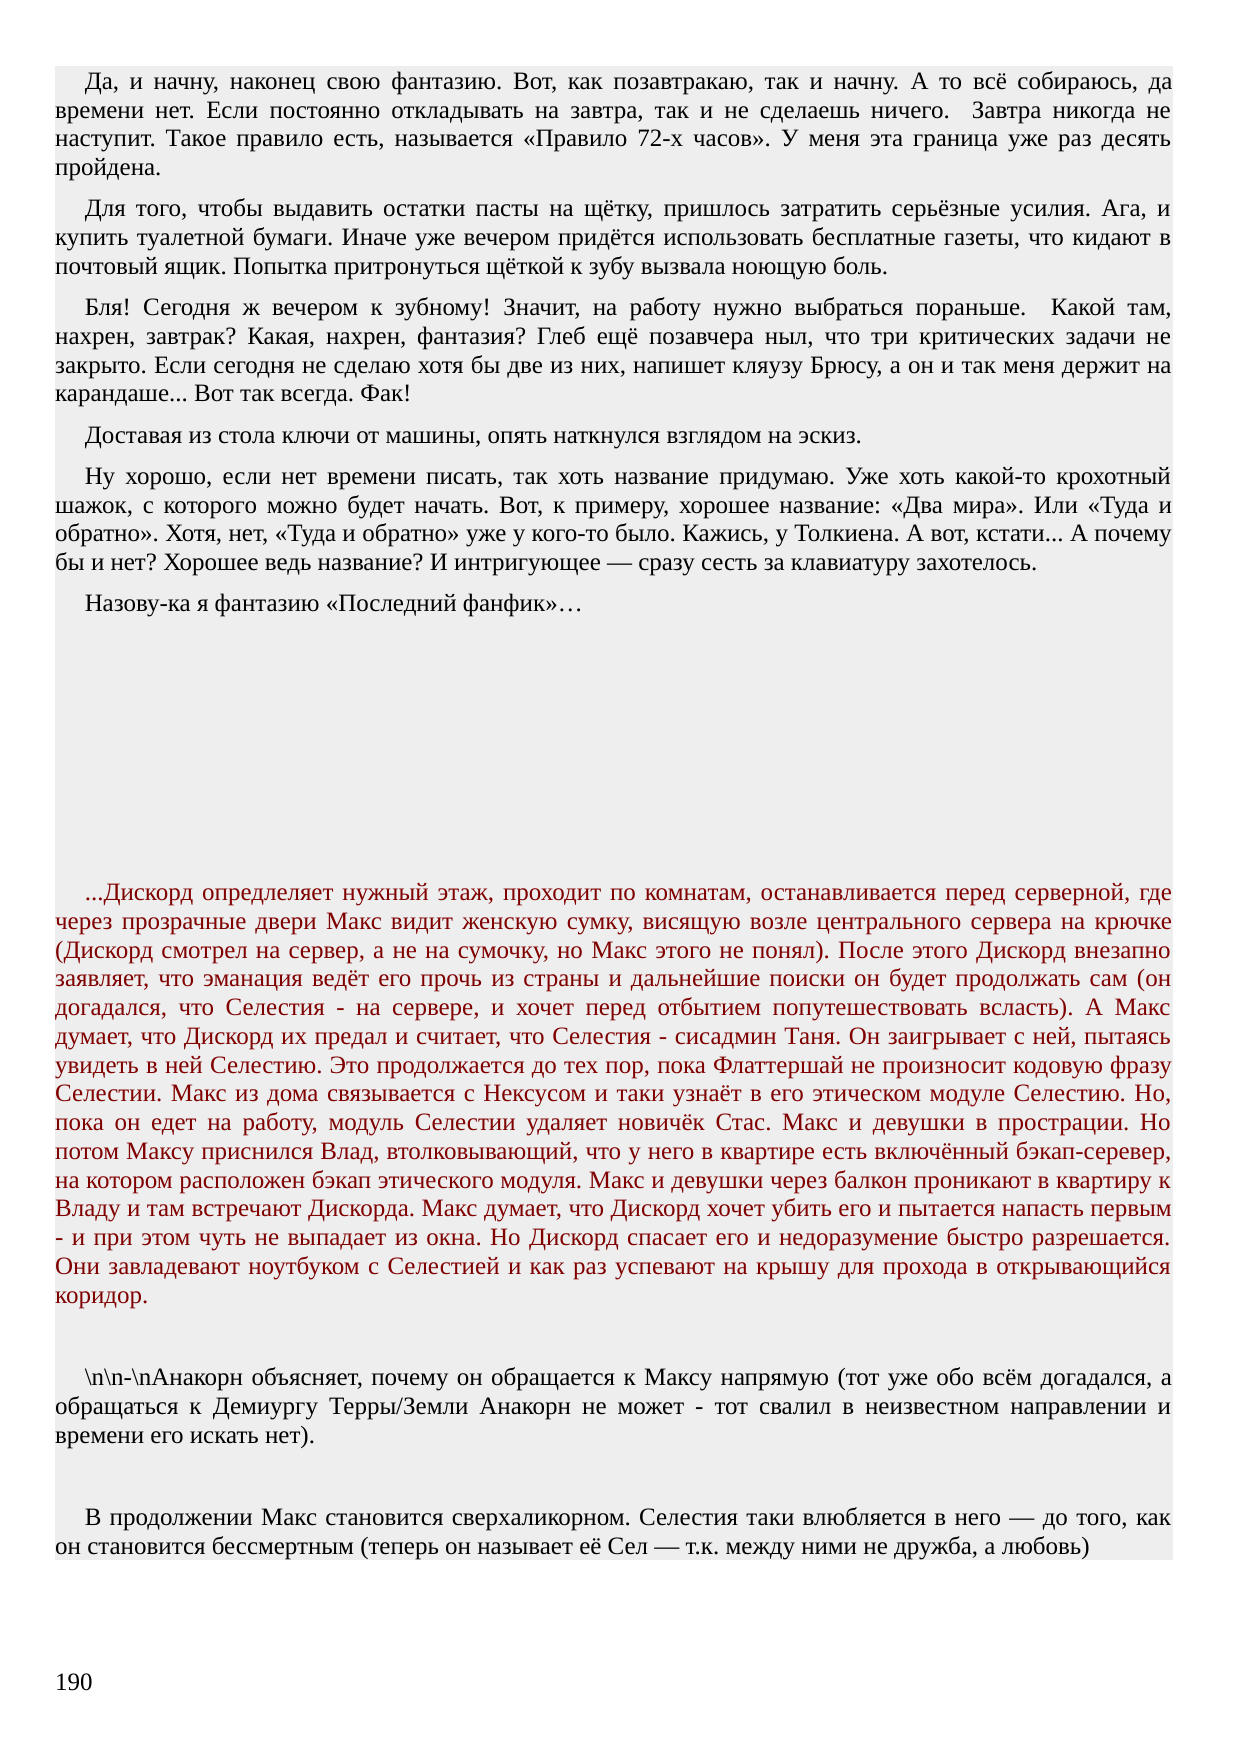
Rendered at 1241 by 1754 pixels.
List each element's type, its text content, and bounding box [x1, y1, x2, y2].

text Доставая из стола ключи от машины, опять наткнулся взглядом на эскиз. [55, 420, 1173, 448]
text Да, и начну, наконец свою фантазию. Вот, как позавтракаю, так и начну. А то всё собираюсь, да времени нет. Если постоянно откладывать на завтра, так и не сделаешь ничего. Завтра никогда не наступит. Такое правило есть, называется «Правило 72-х часов». У меня эта граница уже раз десять пройдена. [55, 66, 1173, 181]
text Назову-ка я фантазию «Последний фанфик»… [55, 588, 1173, 617]
text В продолжении Макс становится сверхаликорном. Селестия таки влюбляется в него — до того, как он становится бессмертным (теперь он называет её Сел — т.к. между ними не дружба, а любовь) [55, 1502, 1173, 1560]
text Бля! Сегодня ж вечером к зубному! Значит, на работу нужно выбраться пораньше. Какой там, нахрен, завтрак? Какая, нахрен, фантазия? Глеб ещё позавчера ныл, что три критических задачи не закрыто. Если сегодня не сделаю хотя бы две из них, напишет кляузу Брюсу, а он и так меня держит на карандаше... Вот так всегда. Фак! [55, 292, 1173, 407]
text Ну хорошо, если нет времени писать, так хоть название придумаю. Уже хоть какой-то крохотный шажок, с которого можно будет начать. Вот, к примеру, хорошее название: «Два мира». Или «Туда и обратно». Хотя, нет, «Туда и обратно» уже у кого-то было. Кажись, у Толкиена. А вот, кстати... А почему бы и нет? Хорошее ведь название? И интригующее — сразу сесть за клавиатуру захотелось. [55, 461, 1173, 576]
text ...Дискорд опредлеляет нужный этаж, проходит по комнатам, останавливается перед серверной, где через прозрачные двери Макс видит женскую сумку, висящую возле центрального сервера на крючке (Дискорд смотрел на сервер, а не на сумочку, но Макс этого не понял). После этого Дискорд внезапно заявляет, что эманация ведёт его прочь из страны и дальнейшие поиски он будет продолжать сам (он догадался, что Селестия - на сервере, и хочет перед отбытием попутешествовать всласть). А Макс думает, что Дискорд их предал и считает, что Селестия - сисадмин Таня. Он заигрывает с ней, пытаясь увидеть в ней Селестию. Это продолжается до тех пор, пока Флаттершай не произносит кодовую фразу Селестии. Макс из дома связывается с Нексусом и таки узнаёт в его этическом модуле Селестию. Но, пока он едет на работу, модуль Селестии удаляет новичёк Стас. Макс и девушки в прострации. Но потом Максу приснился Влад, втолковывающий, что у него в квартире есть включённый бэкап-серевер, на котором расположен бэкап этического модуля. Макс и девушки через балкон проникают в квартиру к Владу и там встречают Дискорда. Макс думает, что Дискорд хочет убить его и пытается напасть первым - и при этом чуть не выпадает из окна. Но Дискорд спасает его и недоразумение быстро разрешается. Они завладевают ноутбуком с Селестией и как раз успевают на крышу для прохода в открывающийся коридор. [55, 877, 1173, 1308]
text Для того, чтобы выдавить остатки пасты на щётку, пришлось затратить серьёзные усилия. Ага, и купить туалетной бумаги. Иначе уже вечером придётся использовать бесплатные газеты, что кидают в почтовый ящик. Попытка притронуться щёткой к зубу вызвала ноющую боль. [55, 193, 1173, 280]
text \n\n-\nАнакорн объясняет, почему он обращается к Максу напрямую (тот уже обо всём догадался, а обращаться к Демиургу Терры/Земли Анакорн не может - тот свалил в неизвестном направлении и времени его искать нет). [55, 1362, 1173, 1448]
